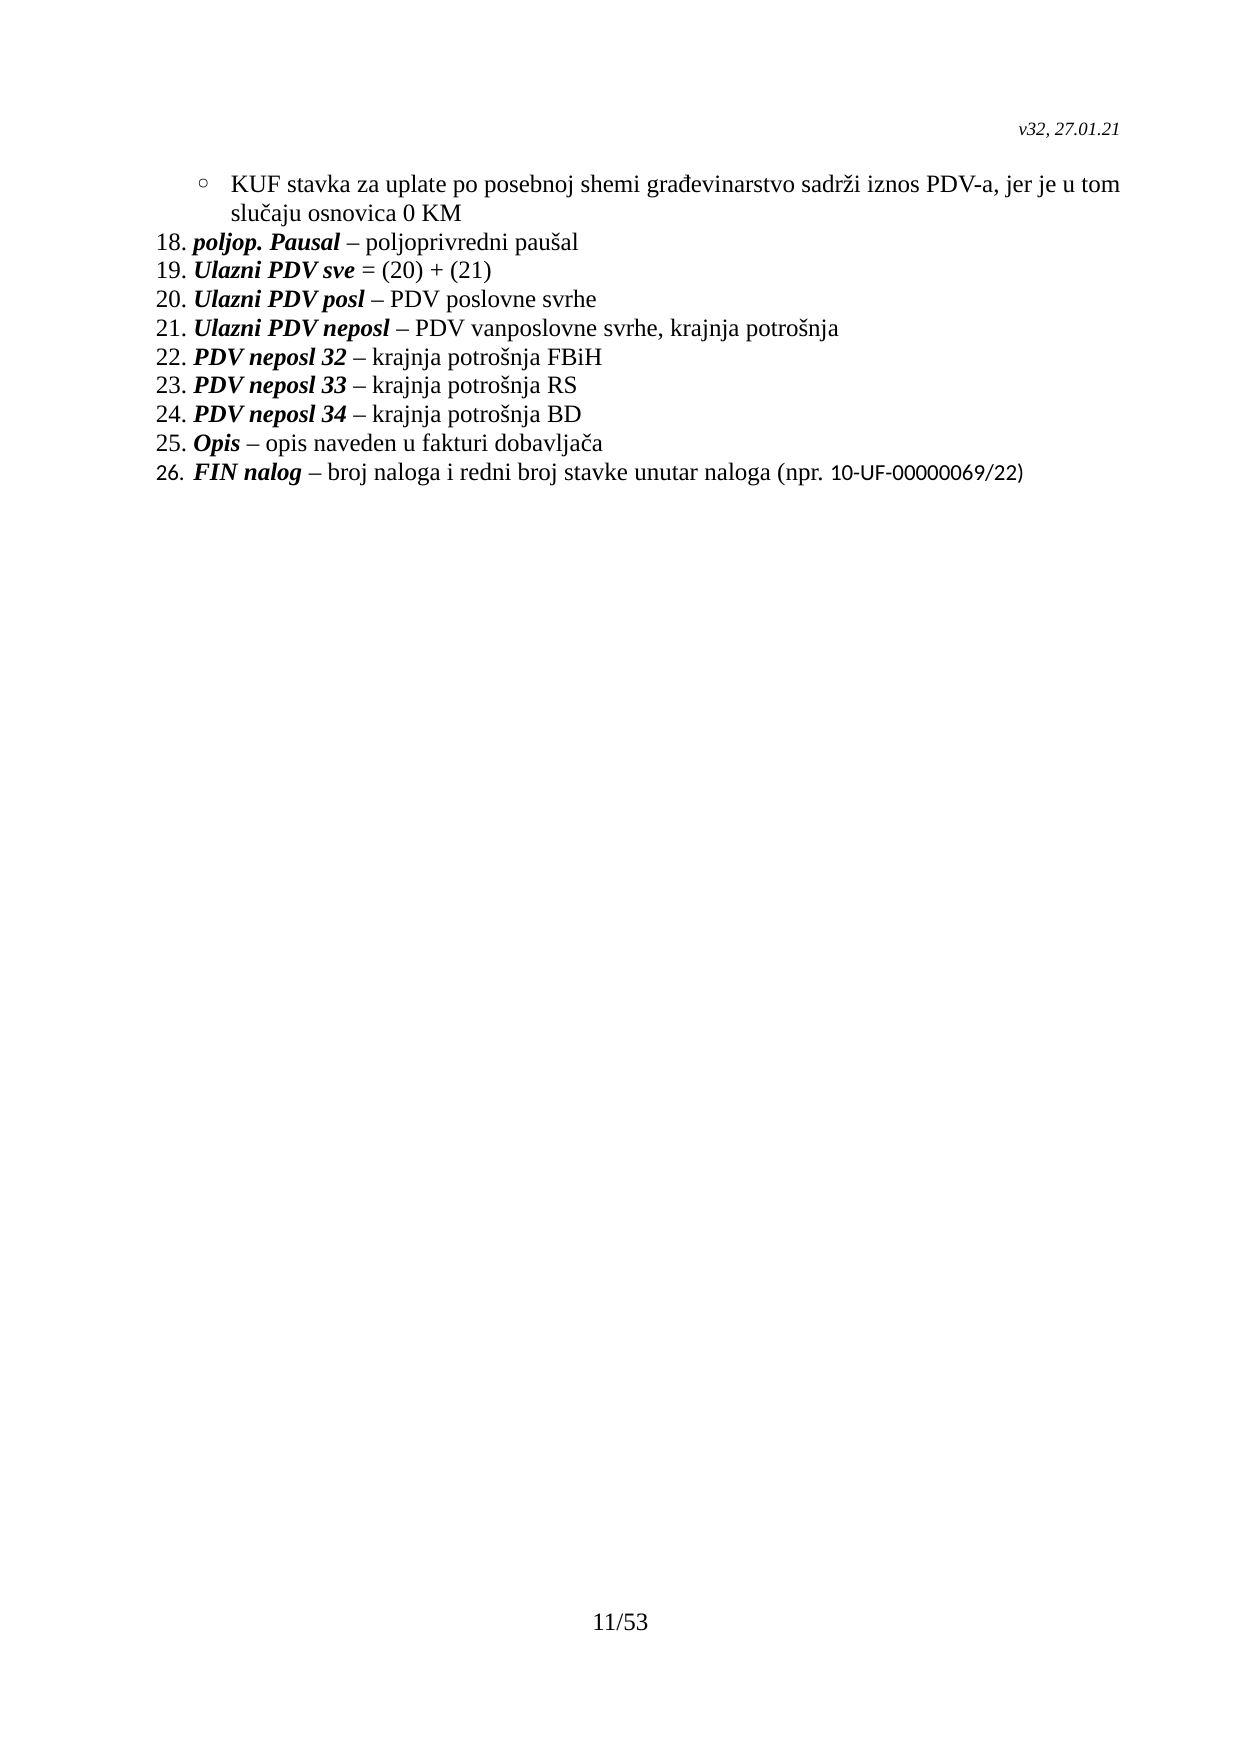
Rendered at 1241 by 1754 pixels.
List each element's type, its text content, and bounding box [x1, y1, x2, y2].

list Ulazni PDV posl – PDV poslovne svrhe [156, 284, 1122, 313]
list PDV neposl 33 – krajnja potrošnja RS [156, 370, 1122, 399]
list poljop. Pausal – poljoprivredni paušal [156, 227, 1122, 255]
list PDV neposl 32 – krajnja potrošnja FBiH [156, 342, 1122, 370]
list KUF stavka za uplate po posebnoj shemi građevinarstvo sadrži iznos PDV-a, jer je u tom slučaju osnovica 0 KM [193, 169, 1122, 227]
list Ulazni PDV neposl – PDV vanposlovne svrhe, krajnja potrošnja [156, 313, 1122, 342]
list Ulazni PDV sve = (20) + (21) [156, 255, 1122, 284]
list PDV neposl 34 – krajnja potrošnja BD [156, 399, 1122, 428]
list FIN nalog – broj naloga i redni broj stavke unutar naloga (npr. 10-UF-00000069/22) [156, 457, 1122, 486]
list Opis – opis naveden u fakturi dobavljača [156, 428, 1122, 457]
